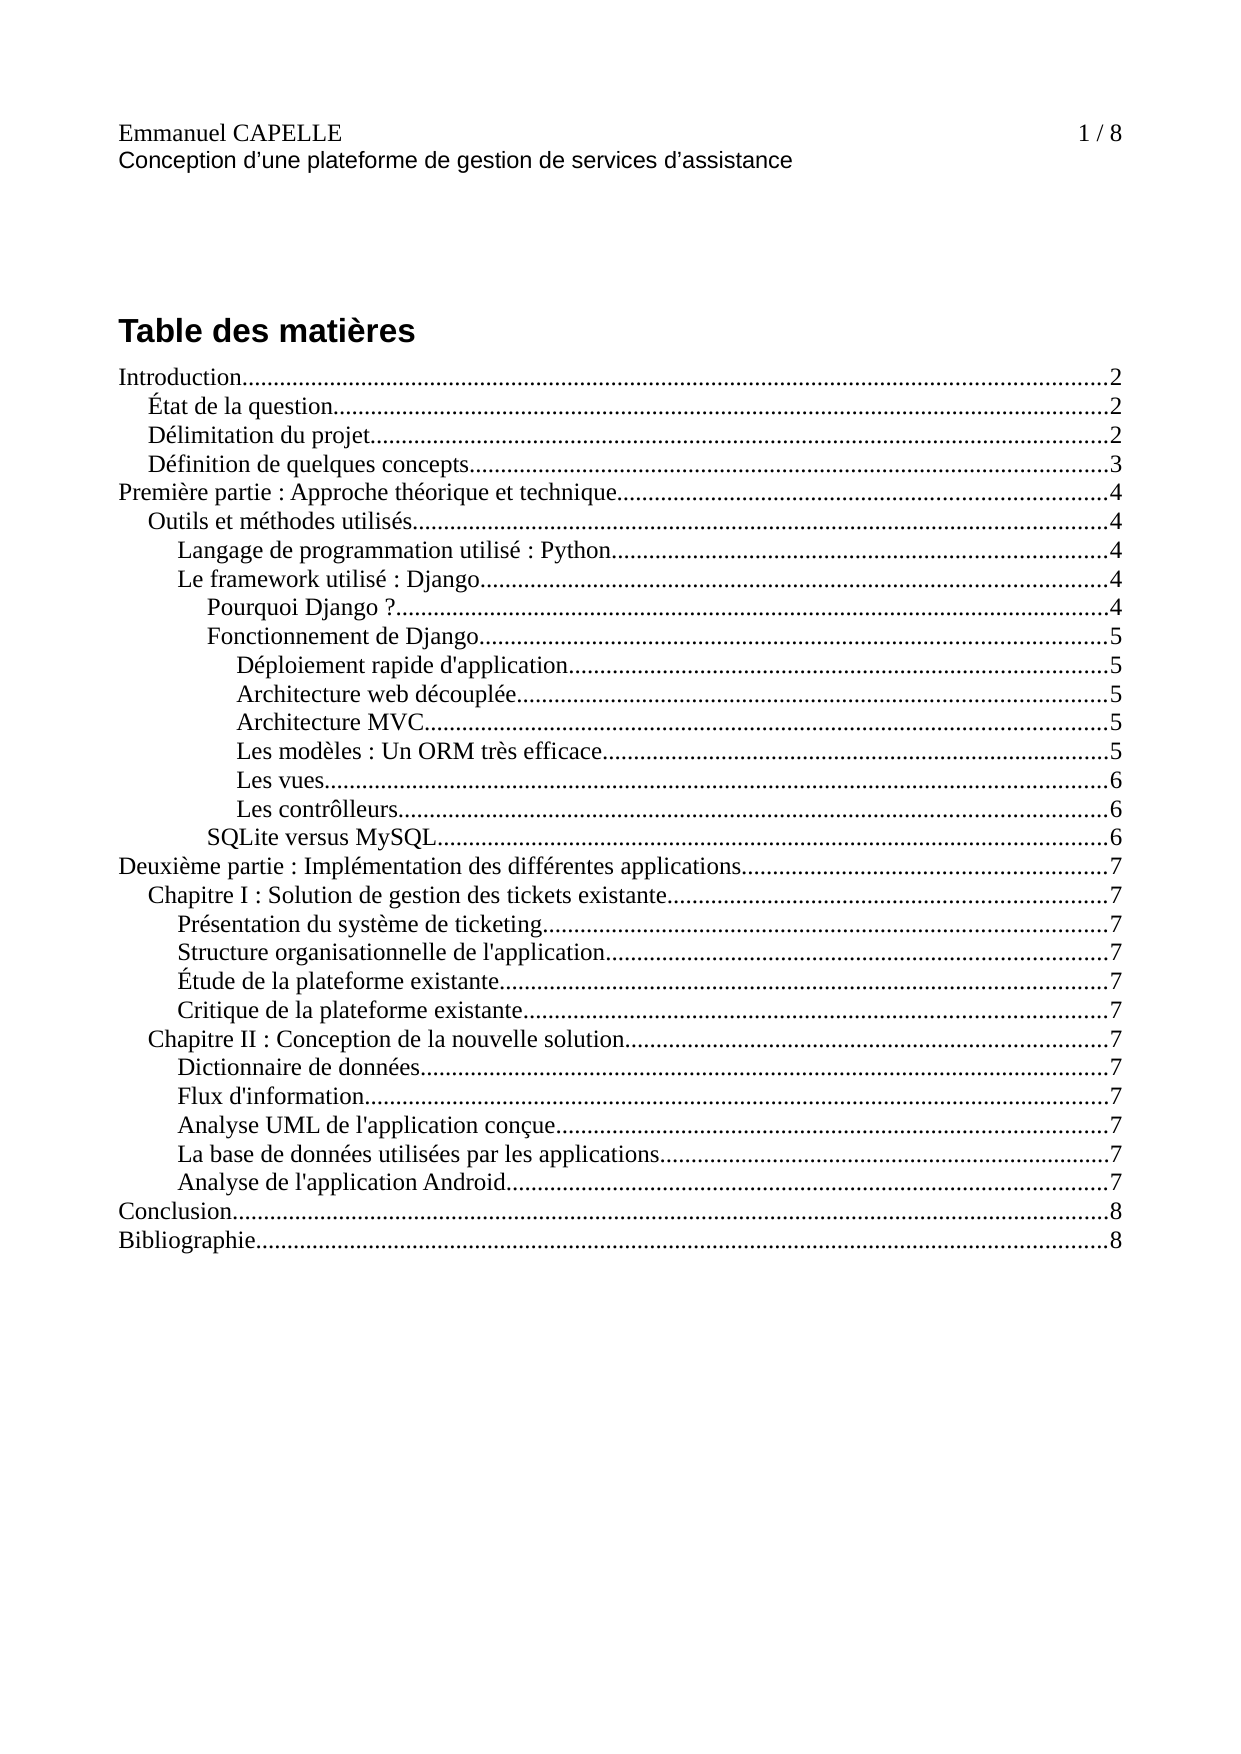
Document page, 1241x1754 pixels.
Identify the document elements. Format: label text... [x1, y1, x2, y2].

text Architecture web découplée 5 [236, 679, 1122, 707]
text Délimitation du projet 2 [148, 420, 1122, 449]
text Langage de programmation utilisé : Python 4 [177, 535, 1122, 564]
text Les contrôlleurs 6 [236, 794, 1122, 822]
text Chapitre II : Conception de la nouvelle solution 7 [148, 1024, 1122, 1052]
text Présentation du système de ticketing 7 [177, 909, 1122, 937]
text Définition de quelques concepts 3 [148, 449, 1122, 477]
text SQLite versus MySQL 6 [207, 822, 1122, 851]
text Conclusion 8 [118, 1196, 1122, 1225]
text La base de données utilisées par les applications 7 [177, 1139, 1122, 1167]
subtitle Table des matières [118, 311, 1122, 350]
text Les vues 6 [236, 765, 1122, 794]
text Fonctionnement de Django 5 [207, 621, 1122, 650]
text Introduction 2 [118, 362, 1122, 391]
text Analyse UML de l'application conçue 7 [177, 1110, 1122, 1139]
text Première partie : Approche théorique et technique 4 [118, 477, 1122, 506]
text Analyse de l'application Android 7 [177, 1167, 1122, 1196]
text Pourquoi Django ? 4 [207, 592, 1122, 621]
text Bibliographie 8 [118, 1225, 1122, 1254]
text Deuxième partie : Implémentation des différentes applications 7 [118, 851, 1122, 880]
text Les modèles : Un ORM très efficace 5 [236, 736, 1122, 765]
text Critique de la plateforme existante 7 [177, 995, 1122, 1024]
text Flux d'information 7 [177, 1081, 1122, 1110]
text Déploiement rapide d'application 5 [236, 650, 1122, 679]
text Outils et méthodes utilisés 4 [148, 506, 1122, 535]
text État de la question 2 [148, 391, 1122, 420]
text Étude de la plateforme existante 7 [177, 966, 1122, 995]
text Architecture MVC 5 [236, 707, 1122, 736]
text Dictionnaire de données 7 [177, 1052, 1122, 1081]
text Structure organisationnelle de l'application 7 [177, 937, 1122, 966]
text Chapitre I : Solution de gestion des tickets existante 7 [148, 880, 1122, 909]
text Le framework utilisé : Django 4 [177, 564, 1122, 592]
